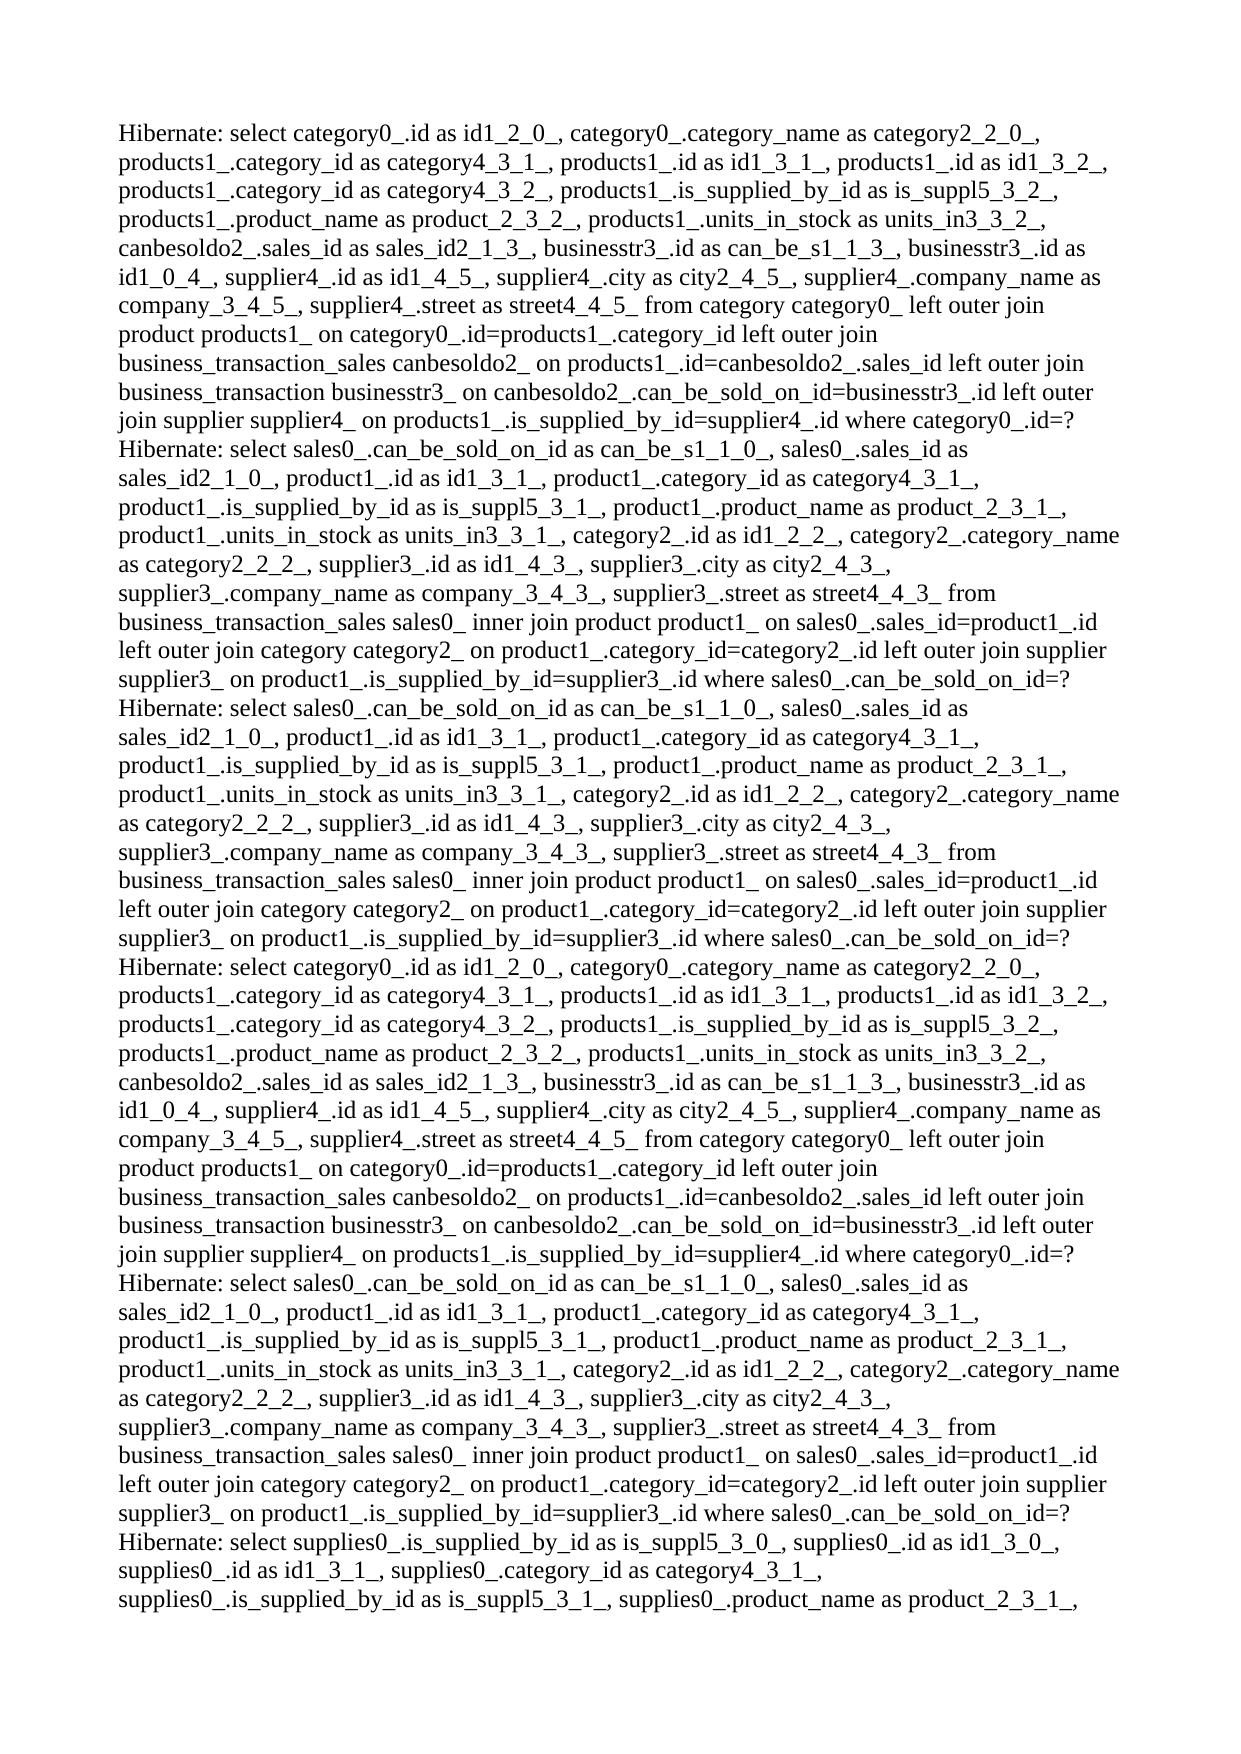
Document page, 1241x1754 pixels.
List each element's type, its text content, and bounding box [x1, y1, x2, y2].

text Hibernate: select sales0_.can_be_sold_on_id as can_be_s1_1_0_, sales0_.sales_id as sales_id2_1_0_, product1_.id as id1_3_1_, product1_.category_id as category4_3_1_, product1_.is_supplied_by_id as is_suppl5_3_1_, product1_.product_name as product_2_3_1_, product1_.units_in_stock as units_in3_3_1_, category2_.id as id1_2_2_, category2_.category_name as category2_2_2_, supplier3_.id as id1_4_3_, supplier3_.city as city2_4_3_, supplier3_.company_name as company_3_4_3_, supplier3_.street as street4_4_3_ from business_transaction_sales sales0_ inner join product product1_ on sales0_.sales_id=product1_.id left outer join category category2_ on product1_.category_id=category2_.id left outer join supplier supplier3_ on product1_.is_supplied_by_id=supplier3_.id where sales0_.can_be_sold_on_id=? [118, 693, 1122, 952]
text Hibernate: select supplies0_.is_supplied_by_id as is_suppl5_3_0_, supplies0_.id as id1_3_0_, supplies0_.id as id1_3_1_, supplies0_.category_id as category4_3_1_, supplies0_.is_supplied_by_id as is_suppl5_3_1_, supplies0_.product_name as product_2_3_1_, [118, 1527, 1122, 1613]
text Hibernate: select category0_.id as id1_2_0_, category0_.category_name as category2_2_0_, products1_.category_id as category4_3_1_, products1_.id as id1_3_1_, products1_.id as id1_3_2_, products1_.category_id as category4_3_2_, products1_.is_supplied_by_id as is_suppl5_3_2_, products1_.product_name as product_2_3_2_, products1_.units_in_stock as units_in3_3_2_, canbesoldo2_.sales_id as sales_id2_1_3_, businesstr3_.id as can_be_s1_1_3_, businesstr3_.id as id1_0_4_, supplier4_.id as id1_4_5_, supplier4_.city as city2_4_5_, supplier4_.company_name as company_3_4_5_, supplier4_.street as street4_4_5_ from category category0_ left outer join product products1_ on category0_.id=products1_.category_id left outer join business_transaction_sales canbesoldo2_ on products1_.id=canbesoldo2_.sales_id left outer join business_transaction businesstr3_ on canbesoldo2_.can_be_sold_on_id=businesstr3_.id left outer join supplier supplier4_ on products1_.is_supplied_by_id=supplier4_.id where category0_.id=? [118, 118, 1122, 434]
text Hibernate: select sales0_.can_be_sold_on_id as can_be_s1_1_0_, sales0_.sales_id as sales_id2_1_0_, product1_.id as id1_3_1_, product1_.category_id as category4_3_1_, product1_.is_supplied_by_id as is_suppl5_3_1_, product1_.product_name as product_2_3_1_, product1_.units_in_stock as units_in3_3_1_, category2_.id as id1_2_2_, category2_.category_name as category2_2_2_, supplier3_.id as id1_4_3_, supplier3_.city as city2_4_3_, supplier3_.company_name as company_3_4_3_, supplier3_.street as street4_4_3_ from business_transaction_sales sales0_ inner join product product1_ on sales0_.sales_id=product1_.id left outer join category category2_ on product1_.category_id=category2_.id left outer join supplier supplier3_ on product1_.is_supplied_by_id=supplier3_.id where sales0_.can_be_sold_on_id=? [118, 1268, 1122, 1527]
text Hibernate: select category0_.id as id1_2_0_, category0_.category_name as category2_2_0_, products1_.category_id as category4_3_1_, products1_.id as id1_3_1_, products1_.id as id1_3_2_, products1_.category_id as category4_3_2_, products1_.is_supplied_by_id as is_suppl5_3_2_, products1_.product_name as product_2_3_2_, products1_.units_in_stock as units_in3_3_2_, canbesoldo2_.sales_id as sales_id2_1_3_, businesstr3_.id as can_be_s1_1_3_, businesstr3_.id as id1_0_4_, supplier4_.id as id1_4_5_, supplier4_.city as city2_4_5_, supplier4_.company_name as company_3_4_5_, supplier4_.street as street4_4_5_ from category category0_ left outer join product products1_ on category0_.id=products1_.category_id left outer join business_transaction_sales canbesoldo2_ on products1_.id=canbesoldo2_.sales_id left outer join business_transaction businesstr3_ on canbesoldo2_.can_be_sold_on_id=businesstr3_.id left outer join supplier supplier4_ on products1_.is_supplied_by_id=supplier4_.id where category0_.id=? [118, 952, 1122, 1268]
text Hibernate: select sales0_.can_be_sold_on_id as can_be_s1_1_0_, sales0_.sales_id as sales_id2_1_0_, product1_.id as id1_3_1_, product1_.category_id as category4_3_1_, product1_.is_supplied_by_id as is_suppl5_3_1_, product1_.product_name as product_2_3_1_, product1_.units_in_stock as units_in3_3_1_, category2_.id as id1_2_2_, category2_.category_name as category2_2_2_, supplier3_.id as id1_4_3_, supplier3_.city as city2_4_3_, supplier3_.company_name as company_3_4_3_, supplier3_.street as street4_4_3_ from business_transaction_sales sales0_ inner join product product1_ on sales0_.sales_id=product1_.id left outer join category category2_ on product1_.category_id=category2_.id left outer join supplier supplier3_ on product1_.is_supplied_by_id=supplier3_.id where sales0_.can_be_sold_on_id=? [118, 434, 1122, 693]
